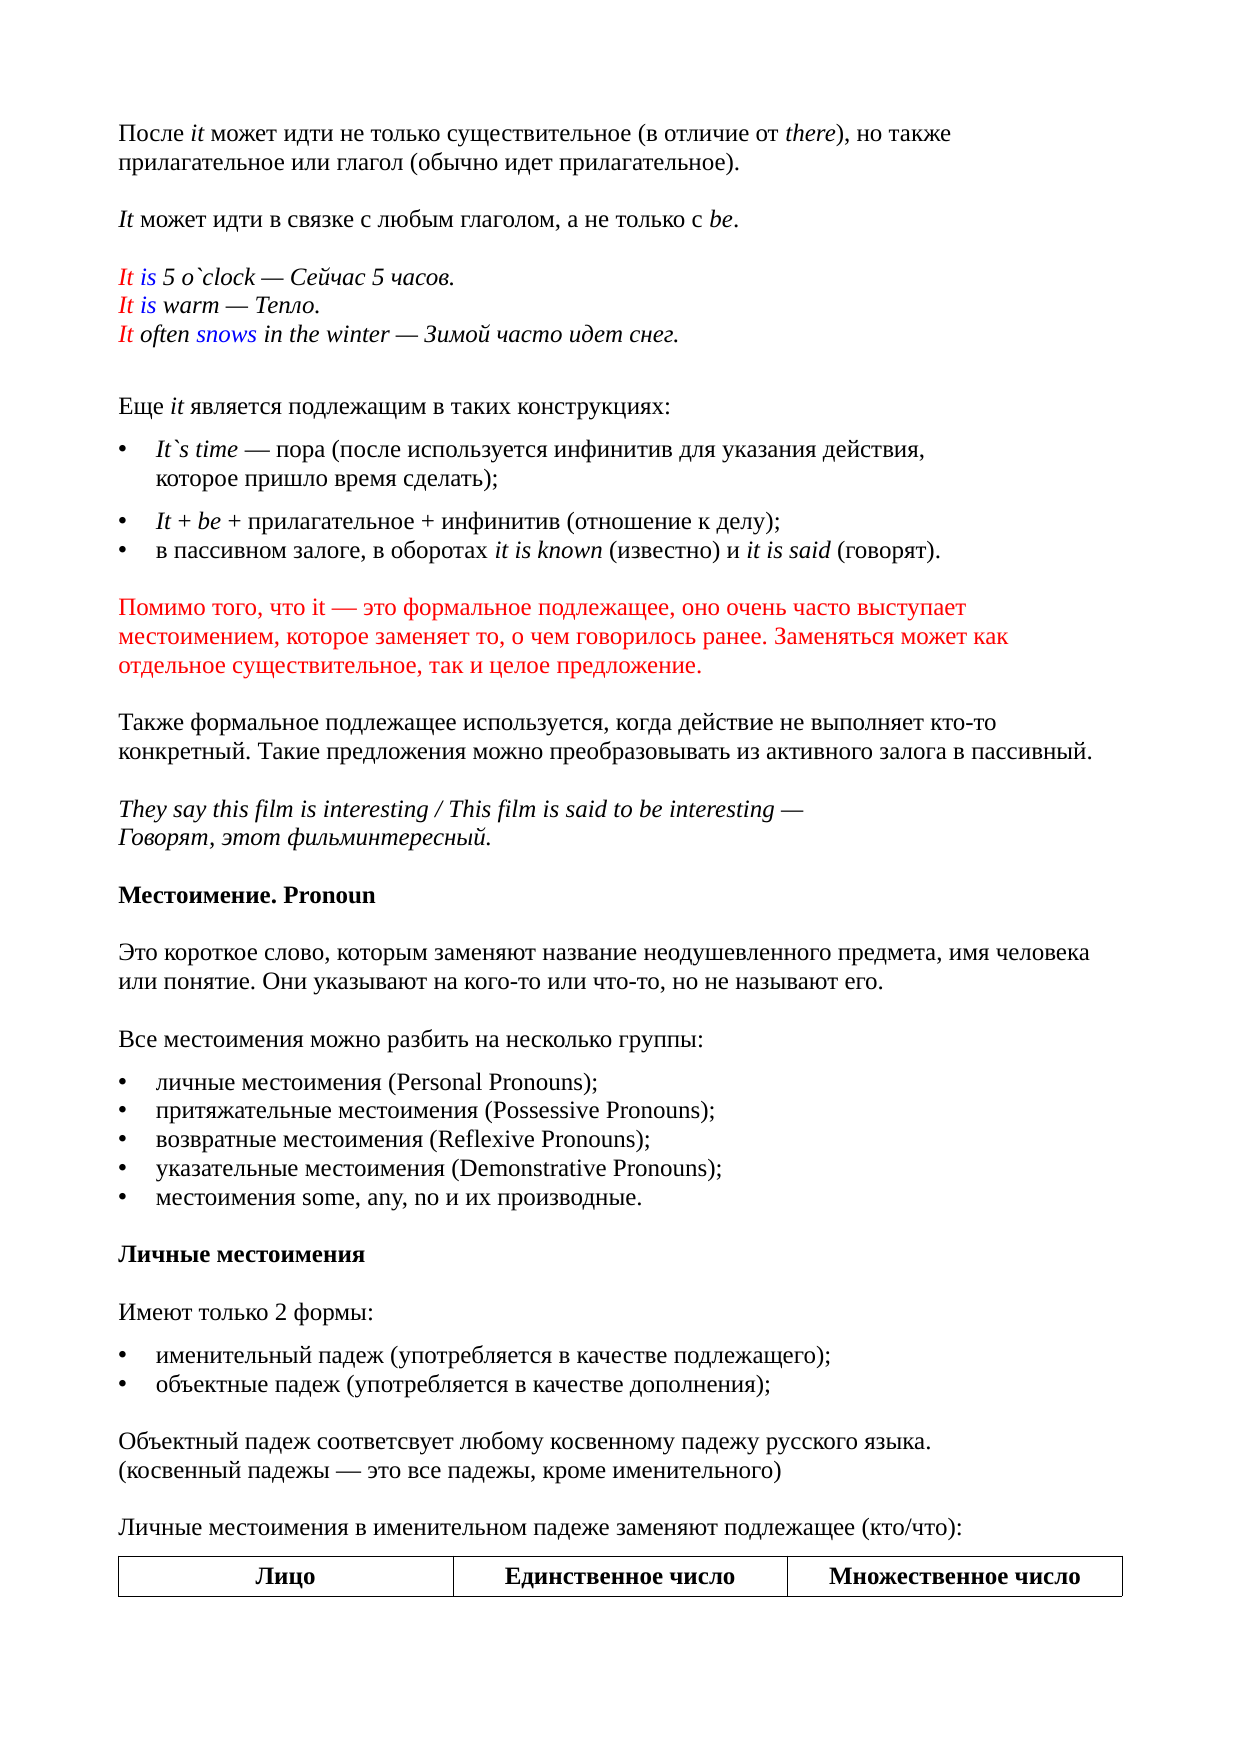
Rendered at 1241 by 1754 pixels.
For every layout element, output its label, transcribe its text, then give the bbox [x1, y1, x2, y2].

list возвратные местоимения (Reflexive Pronouns); [118, 1124, 1122, 1153]
text Помимо того, что it — это формальное подлежащее, оно очень часто выступает местоимением, которое заменяет то, о чем говорилось ранее. Заменяться может как отдельное существительное, так и целое предложение. [118, 592, 1122, 679]
text Это короткое слово, которым заменяют название неодушевленного предмета, имя человека или понятие. Они указывают на кого-то или что-то, но не называют его. [118, 937, 1122, 995]
text It often snows in the winter — Зимой часто идет снег. [118, 319, 1122, 348]
text It может идти в связке с любым глаголом, а не только с be. [118, 204, 1122, 233]
table_header Множественное число [788, 1557, 1122, 1596]
text It is warm — Тепло. [118, 291, 1122, 319]
text Местоимение. Pronoun [118, 880, 1122, 909]
list объектные падеж (употребляется в качестве дополнения); [118, 1369, 1122, 1397]
text Говорят, этот фильминтересный. [118, 822, 1122, 851]
list It + be + прилагательное + инфинитив (отношение к делу); [118, 506, 1122, 535]
text Также формальное подлежащее используется, когда действие не выполняет кто-то конкретный. Такие предложения можно преобразовывать из активного залога в пассивный. [118, 707, 1122, 765]
text Имеют только 2 формы: [118, 1297, 1122, 1326]
list именительный падеж (употребляется в качестве подлежащего); [118, 1340, 1122, 1369]
list личные местоимения (Personal Pronouns); [118, 1067, 1122, 1096]
table_header Единственное число [454, 1557, 787, 1596]
text Все местоимения можно разбить на несколько группы: [118, 1024, 1122, 1052]
list указательные местоимения (Demonstrative Pronouns); [118, 1153, 1122, 1182]
text После it может идти не только существительное (в отличие от there), но также прилагательное или глагол (обычно идет прилагательное). [118, 118, 1122, 176]
text Объектный падеж соответсвует любому косвенному падежу русского языка. [118, 1426, 1122, 1455]
list местоимения some, any, no и их производные. [118, 1182, 1122, 1211]
text Личные местоимения в именительном падеже заменяют подлежащее (кто/что): [118, 1512, 1122, 1541]
text They say this film is interesting / This film is said to be interesting — [118, 794, 1122, 822]
list которое пришло время сделать); [118, 463, 1122, 492]
text Личные местоимения [118, 1239, 1122, 1268]
text (косвенный падежы — это все падежы, кроме именительного) [118, 1455, 1122, 1484]
list притяжательные местоимения (Possessive Pronouns); [118, 1096, 1122, 1124]
text Еще it является подлежащим в таких конструкциях: [118, 391, 1122, 420]
list It`s time — пора (после используется инфинитив для указания действия, [118, 434, 1122, 463]
list в пассивном залоге, в оборотах it is known (известно) и it is said (говорят). [118, 535, 1122, 564]
text It is 5 o`clock — Сейчас 5 часов. [118, 262, 1122, 291]
table_header Лицо [119, 1557, 453, 1596]
